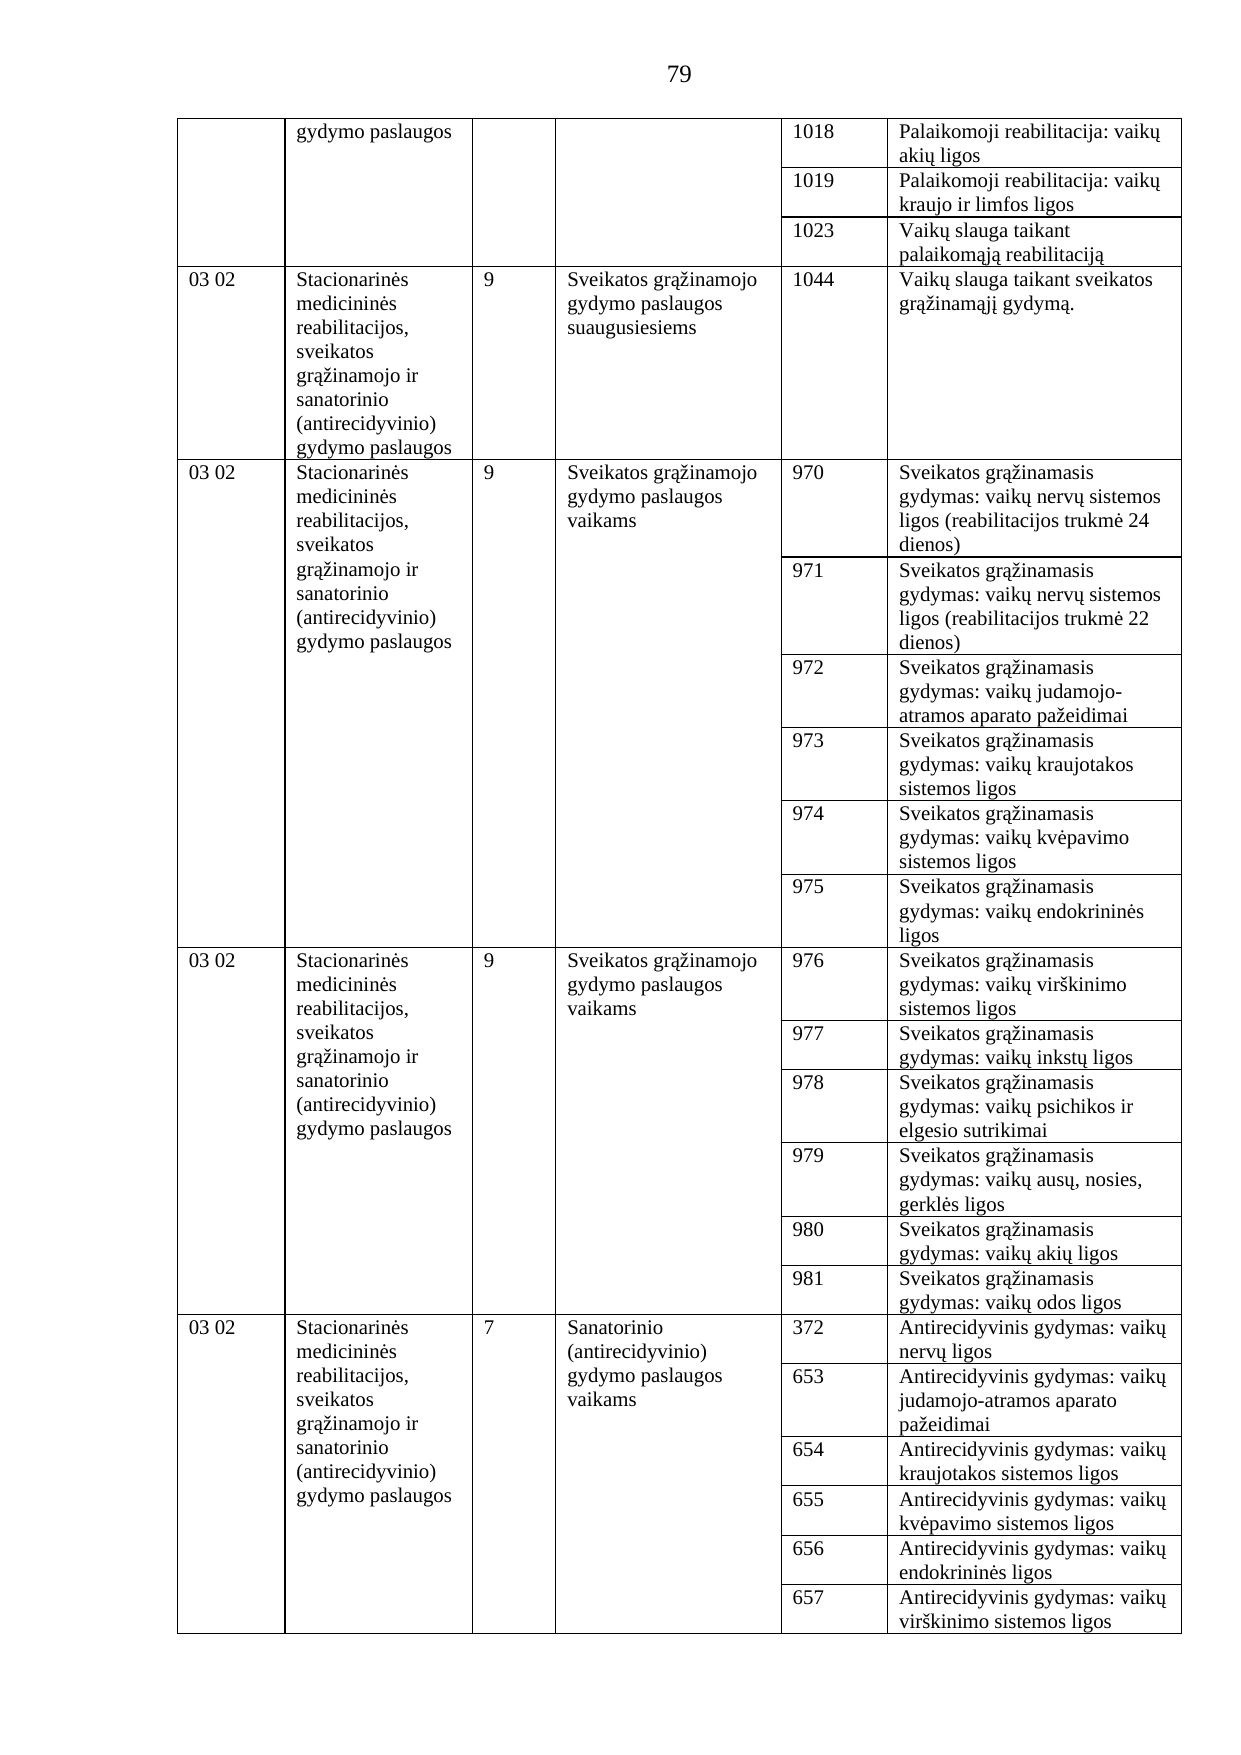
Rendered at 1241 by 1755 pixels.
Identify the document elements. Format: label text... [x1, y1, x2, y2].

table_cell 973 [782, 728, 887, 800]
table_cell Sanatorinio (antirecidyvinio) gydymo paslaugos vaikams [556, 1315, 781, 1633]
table_cell [178, 119, 284, 266]
table_cell 977 [782, 1021, 887, 1069]
table_cell 974 [782, 801, 887, 873]
table_cell Sveikatos grąžinamasis gydymas: vaikų kraujotakos sistemos ligos [888, 728, 1181, 800]
table_cell 1023 [782, 218, 887, 266]
table_cell Antirecidyvinis gydymas: vaikų virškinimo sistemos ligos [888, 1585, 1181, 1633]
table_cell Sveikatos grąžinamasis gydymas: vaikų endokrininės ligos [888, 875, 1181, 947]
table_cell 970 [782, 460, 887, 556]
table_cell Sveikatos grąžinamasis gydymas: vaikų akių ligos [888, 1217, 1181, 1265]
table_cell Palaikomoji reabilitacija: vaikų akių ligos [888, 119, 1181, 167]
table_cell Antirecidyvinis gydymas: vaikų kvėpavimo sistemos ligos [888, 1486, 1181, 1534]
table_cell Stacionarinės medicininės reabilitacijos, sveikatos grąžinamojo ir sanatorinio (antirecidyvinio) gydymo paslaugos [286, 948, 472, 1314]
table_cell Vaikų slauga taikant sveikatos grąžinamąjį gydymą. [888, 267, 1181, 459]
table_cell 372 [782, 1315, 887, 1363]
table_cell Sveikatos grąžinamojo gydymo paslaugos vaikams [556, 460, 781, 947]
table_cell 653 [782, 1364, 887, 1436]
table_cell 971 [782, 558, 887, 654]
table_cell 654 [782, 1437, 887, 1485]
table_cell 03 02 [178, 948, 284, 1314]
table_cell 1019 [782, 168, 887, 216]
table_cell 657 [782, 1585, 887, 1633]
table_cell 9 [473, 948, 555, 1314]
table_cell Stacionarinės medicininės reabilitacijos, sveikatos grąžinamojo ir sanatorinio (antirecidyvinio) gydymo paslaugos [286, 1315, 472, 1633]
table_cell 978 [782, 1070, 887, 1142]
table_cell Sveikatos grąžinamasis gydymas: vaikų nervų sistemos ligos (reabilitacijos trukmė 22 dienos) [888, 558, 1181, 654]
table_cell Antirecidyvinis gydymas: vaikų kraujotakos sistemos ligos [888, 1437, 1181, 1485]
table_cell 9 [473, 460, 555, 947]
table_cell Antirecidyvinis gydymas: vaikų endokrininės ligos [888, 1536, 1181, 1584]
table_cell Sveikatos grąžinamasis gydymas: vaikų inkstų ligos [888, 1021, 1181, 1069]
table_cell 1018 [782, 119, 887, 167]
table_cell Sveikatos grąžinamasis gydymas: vaikų virškinimo sistemos ligos [888, 948, 1181, 1020]
table_cell Vaikų slauga taikant palaikomąją reabilitaciją [888, 218, 1181, 266]
table_cell 1044 [782, 267, 887, 459]
table_cell [473, 119, 555, 266]
table_cell 03 02 [178, 1315, 284, 1633]
table_cell 976 [782, 948, 887, 1020]
table_cell Antirecidyvinis gydymas: vaikų nervų ligos [888, 1315, 1181, 1363]
table_cell 7 [473, 1315, 555, 1633]
table_cell Sveikatos grąžinamasis gydymas: vaikų psichikos ir elgesio sutrikimai [888, 1070, 1181, 1142]
table_cell Sveikatos grąžinamojo gydymo paslaugos suaugusiesiems [556, 267, 781, 459]
table_cell Sveikatos grąžinamasis gydymas: vaikų odos ligos [888, 1266, 1181, 1314]
table_cell Antirecidyvinis gydymas: vaikų judamojo-atramos aparato pažeidimai [888, 1364, 1181, 1436]
table_cell 656 [782, 1536, 887, 1584]
table_cell Sveikatos grąžinamasis gydymas: vaikų nervų sistemos ligos (reabilitacijos trukmė 24 dienos) [888, 460, 1181, 556]
table_cell Sveikatos grąžinamojo gydymo paslaugos vaikams [556, 948, 781, 1314]
table_cell gydymo paslaugos [286, 119, 472, 266]
table_cell 03 02 [178, 460, 284, 947]
table_cell Stacionarinės medicininės reabilitacijos, sveikatos grąžinamojo ir sanatorinio (antirecidyvinio) gydymo paslaugos [286, 267, 472, 459]
table_cell [556, 119, 781, 266]
table_cell 655 [782, 1486, 887, 1534]
table_cell Stacionarinės medicininės reabilitacijos, sveikatos grąžinamojo ir sanatorinio (antirecidyvinio) gydymo paslaugos [286, 460, 472, 947]
table_cell 981 [782, 1266, 887, 1314]
table_cell Sveikatos grąžinamasis gydymas: vaikų ausų, nosies, gerklės ligos [888, 1143, 1181, 1216]
table_cell Palaikomoji reabilitacija: vaikų kraujo ir limfos ligos [888, 168, 1181, 216]
table_cell 9 [473, 267, 555, 459]
table_cell Sveikatos grąžinamasis gydymas: vaikų judamojo-atramos aparato pažeidimai [888, 655, 1181, 727]
table_cell 980 [782, 1217, 887, 1265]
table_cell Sveikatos grąžinamasis gydymas: vaikų kvėpavimo sistemos ligos [888, 801, 1181, 873]
table_cell 975 [782, 875, 887, 947]
table_cell 03 02 [178, 267, 284, 459]
table_cell 972 [782, 655, 887, 727]
table_cell 979 [782, 1143, 887, 1216]
